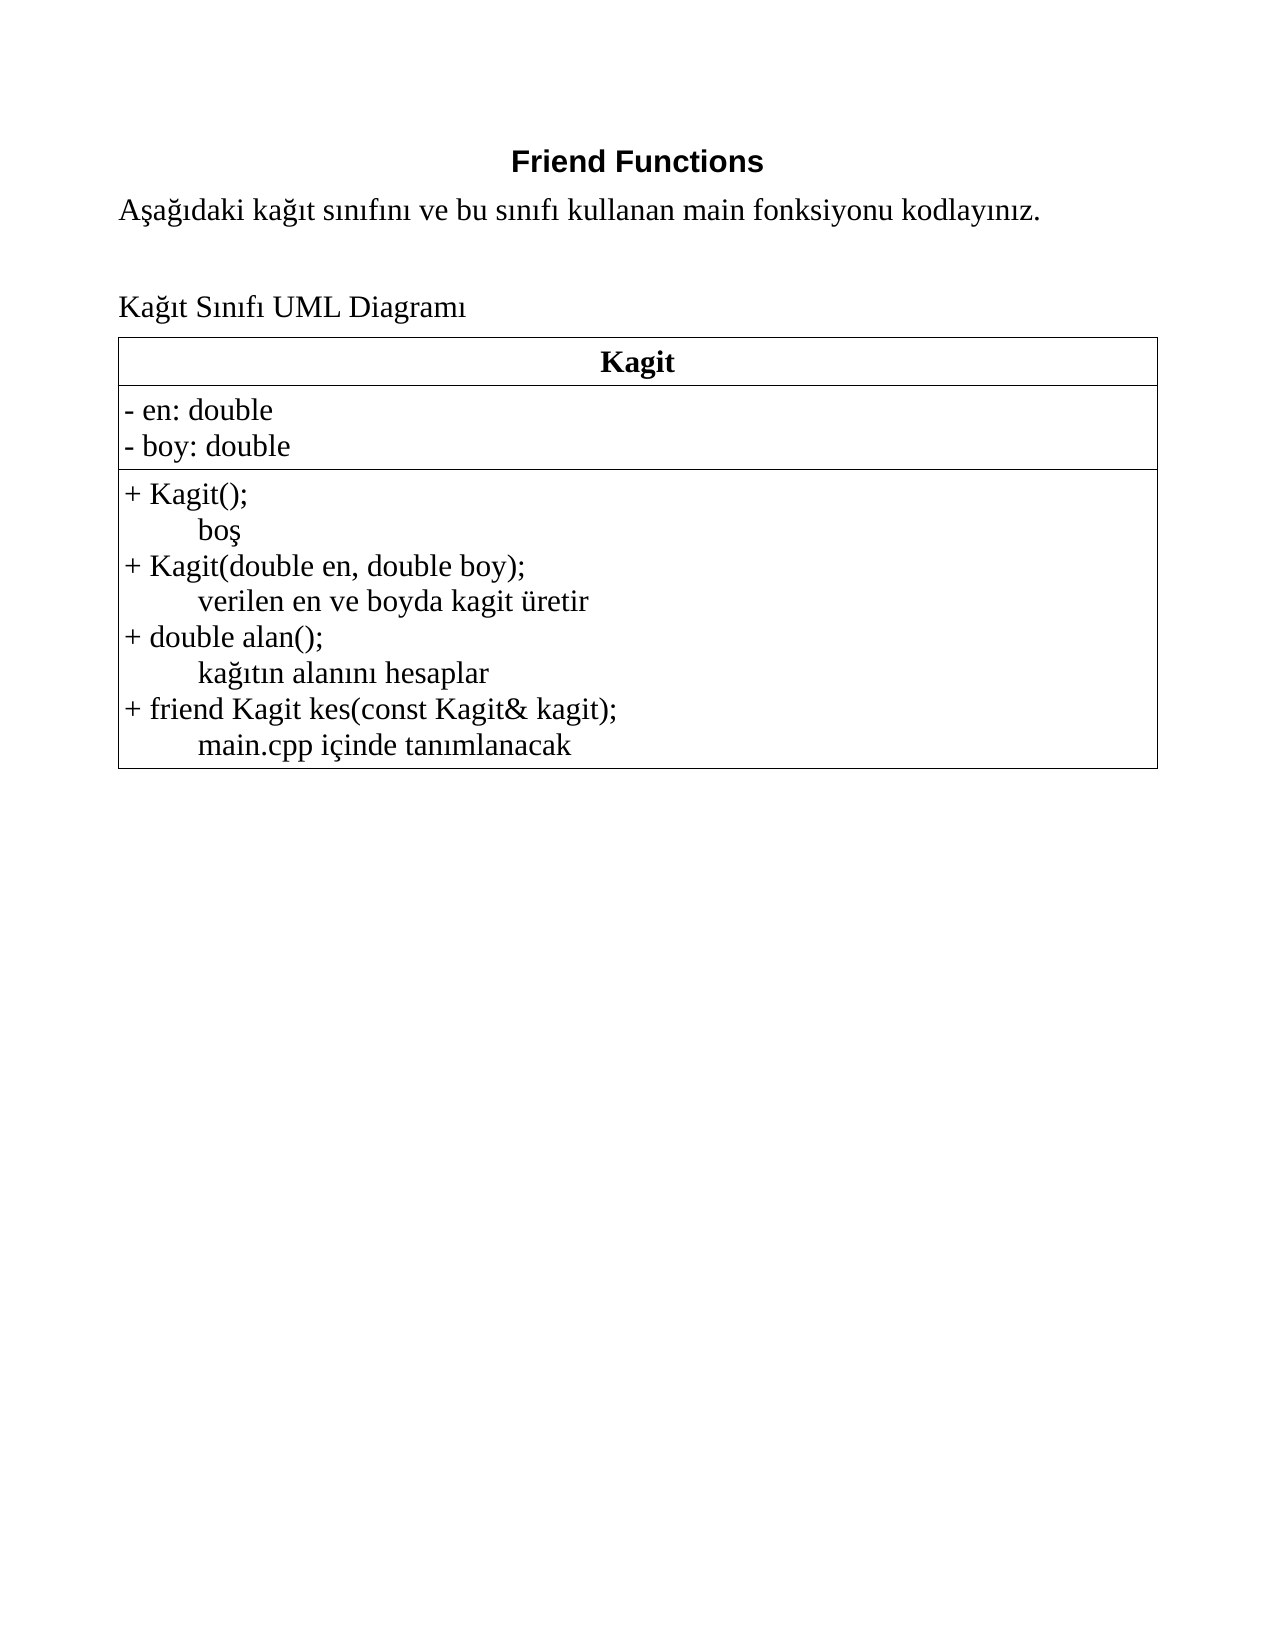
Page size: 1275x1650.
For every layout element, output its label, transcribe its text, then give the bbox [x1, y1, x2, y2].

text Aşağıdaki kağıt sınıfını ve bu sınıfı kullanan main fonksiyonu kodlayınız. [118, 192, 1157, 227]
table_cell + Kagit(); boş + Kagit(double en, double boy); verilen en ve boyda kagit üretir + double alan(); kağıtın alanını hesaplar + friend Kagit kes(const Kagit& kagit); main.cpp içinde tanımlanacak [119, 470, 1157, 768]
text Friend Functions [118, 143, 1157, 179]
table_header Kagit [119, 338, 1157, 385]
text Kağıt Sınıfı UML Diagramı [118, 288, 1157, 324]
table_cell - en: double - boy: double [119, 386, 1157, 469]
